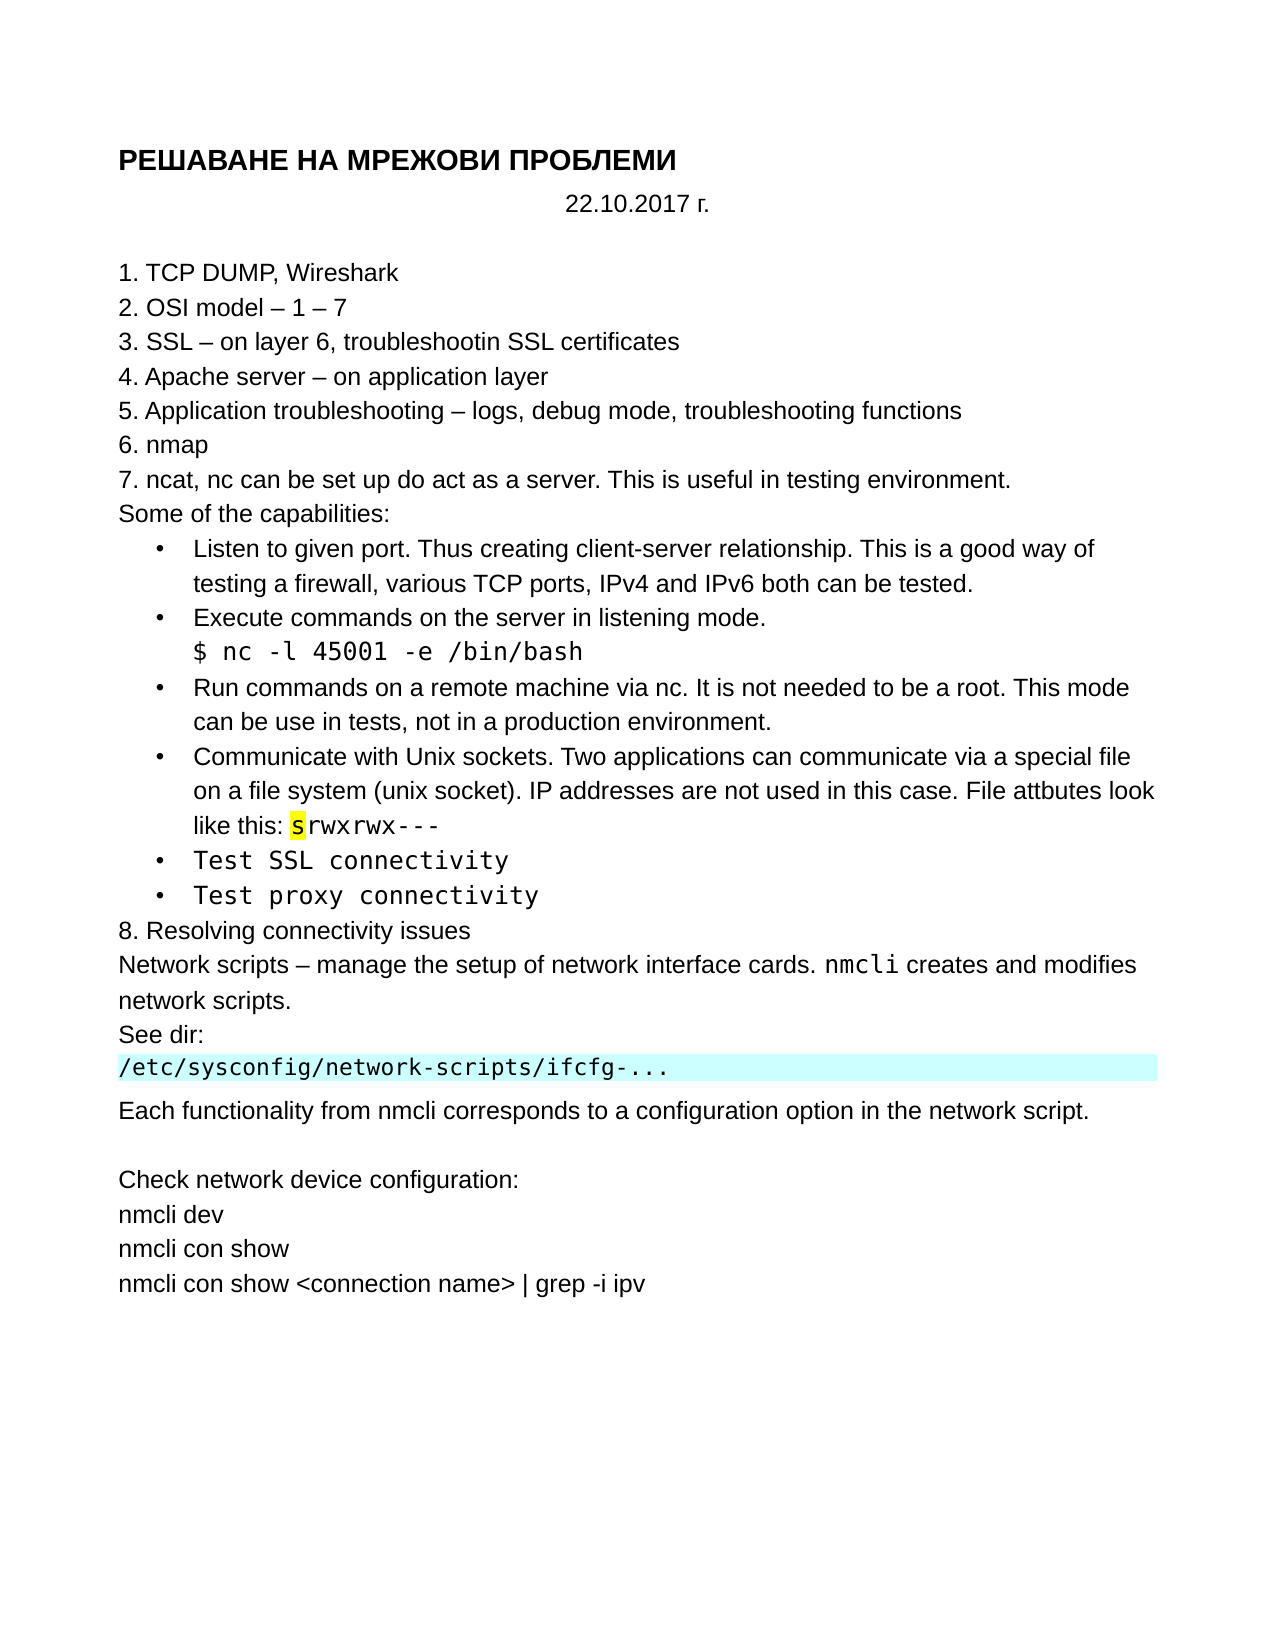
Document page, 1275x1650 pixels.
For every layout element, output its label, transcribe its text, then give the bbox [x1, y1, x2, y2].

text /etc/sysconfig/network-scripts/ifcfg-... [118, 1054, 1157, 1081]
list Test SSL connectivity [156, 846, 1157, 875]
text Each functionality from nmcli corresponds to a configuration option in the network script. [118, 1096, 1157, 1125]
text See dir: [118, 1020, 1157, 1049]
list Run commands on a remote machine via nc. It is not needed to be a root. This mode can be use in tests, not in a production environment. [156, 673, 1157, 736]
text Some of the capabilities: [118, 499, 1157, 528]
text nmcli con show [118, 1234, 1157, 1263]
text 3. SSL – on layer 6, troubleshootin SSL certificates [118, 327, 1157, 356]
text Network scripts – manage the setup of network interface cards. nmcli creates and modifies network scripts. [118, 951, 1157, 1014]
text 4. Apache server – on application layer [118, 362, 1157, 390]
text nmcli con show <connection name> | grep -i ipv [118, 1269, 1157, 1297]
text 5. Application troubleshooting – logs, debug mode, troubleshooting functions [118, 396, 1157, 425]
list Execute commands on the server in listening mode. [156, 603, 1157, 632]
text 8. Resolving connectivity issues [118, 916, 1157, 945]
text 2. OSI model – 1 – 7 [118, 293, 1157, 321]
text 1. TCP DUMP, Wireshark [118, 258, 1157, 287]
list Listen to given port. Thus creating client-server relationship. This is a good way of testing a firewall, various TCP ports, IPv4 and IPv6 both can be tested. [156, 534, 1157, 597]
text nmcli dev [118, 1200, 1157, 1228]
text Check network device configuration: [118, 1165, 1157, 1194]
list Communicate with Unix sockets. Two applications can communicate via a special file on a file system (unix socket). IP addresses are not used in this case. File attbutes look like this: srwxrwx--- [156, 742, 1157, 840]
text 22.10.2017 г. [118, 189, 1157, 218]
text 7. ncat, nc can be set up do act as a server. This is useful in testing environment. [118, 465, 1157, 494]
list Test proxy connectivity [156, 881, 1157, 910]
text $ nc -l 45001 -e /bin/bash [192, 638, 1157, 667]
text 6. nmap [118, 431, 1157, 459]
subtitle РЕШАВАНЕ НА МРЕЖОВИ ПРОБЛЕМИ [118, 143, 1157, 177]
